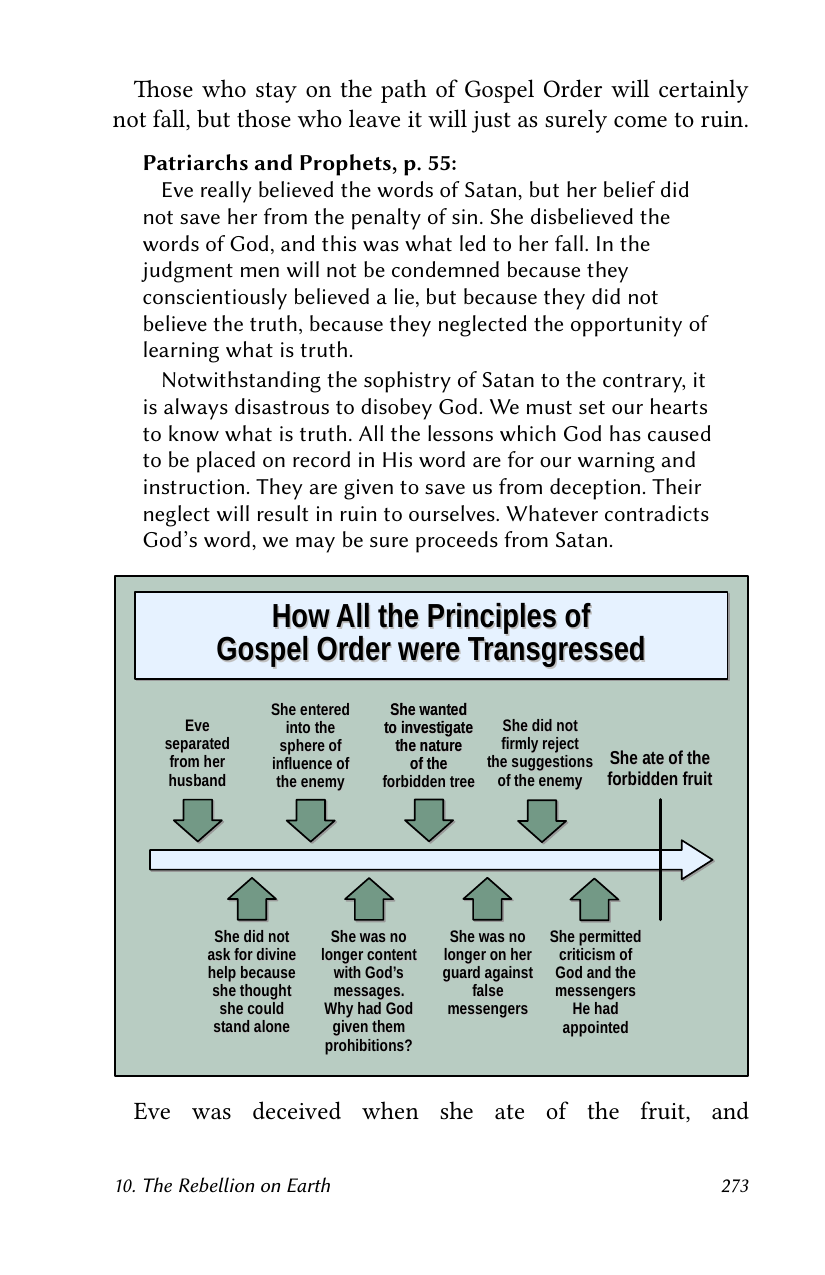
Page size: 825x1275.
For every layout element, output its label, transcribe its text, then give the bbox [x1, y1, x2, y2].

text Those who stay on the path of Gospel Order will certainly not fall, but those who leave it will just as surely come to ruin. [112, 75, 750, 133]
text Eve was deceived when she ate of the fruit, and consequently she really imagined herself rising to a higher level of freedom and self-fulfillment. [112, 569, 750, 1125]
text Notwithstanding the sophistry of Satan to the contrary, it is always disastrous to disobey God. We must set our hearts to know what is truth. All the lessons which God has caused to be placed on record in His word are for our warning and instruction. They are given to save us from deception. Their neglect will result in ruin to ourselves. Whatever contradicts God’s word, we may be sure proceeds from Satan. [142, 367, 720, 553]
text Patriarchs and Prophets, p. 55: [142, 150, 750, 176]
text Eve really believed the words of Satan, but her belief did not save her from the penalty of sin. She disbelieved the words of God, and this was what led to her fall. In the judgment men will not be condemned because they conscientiously believed a lie, but because they did not believe the truth, because they neglected the opportunity of learning what is truth. [142, 177, 720, 363]
